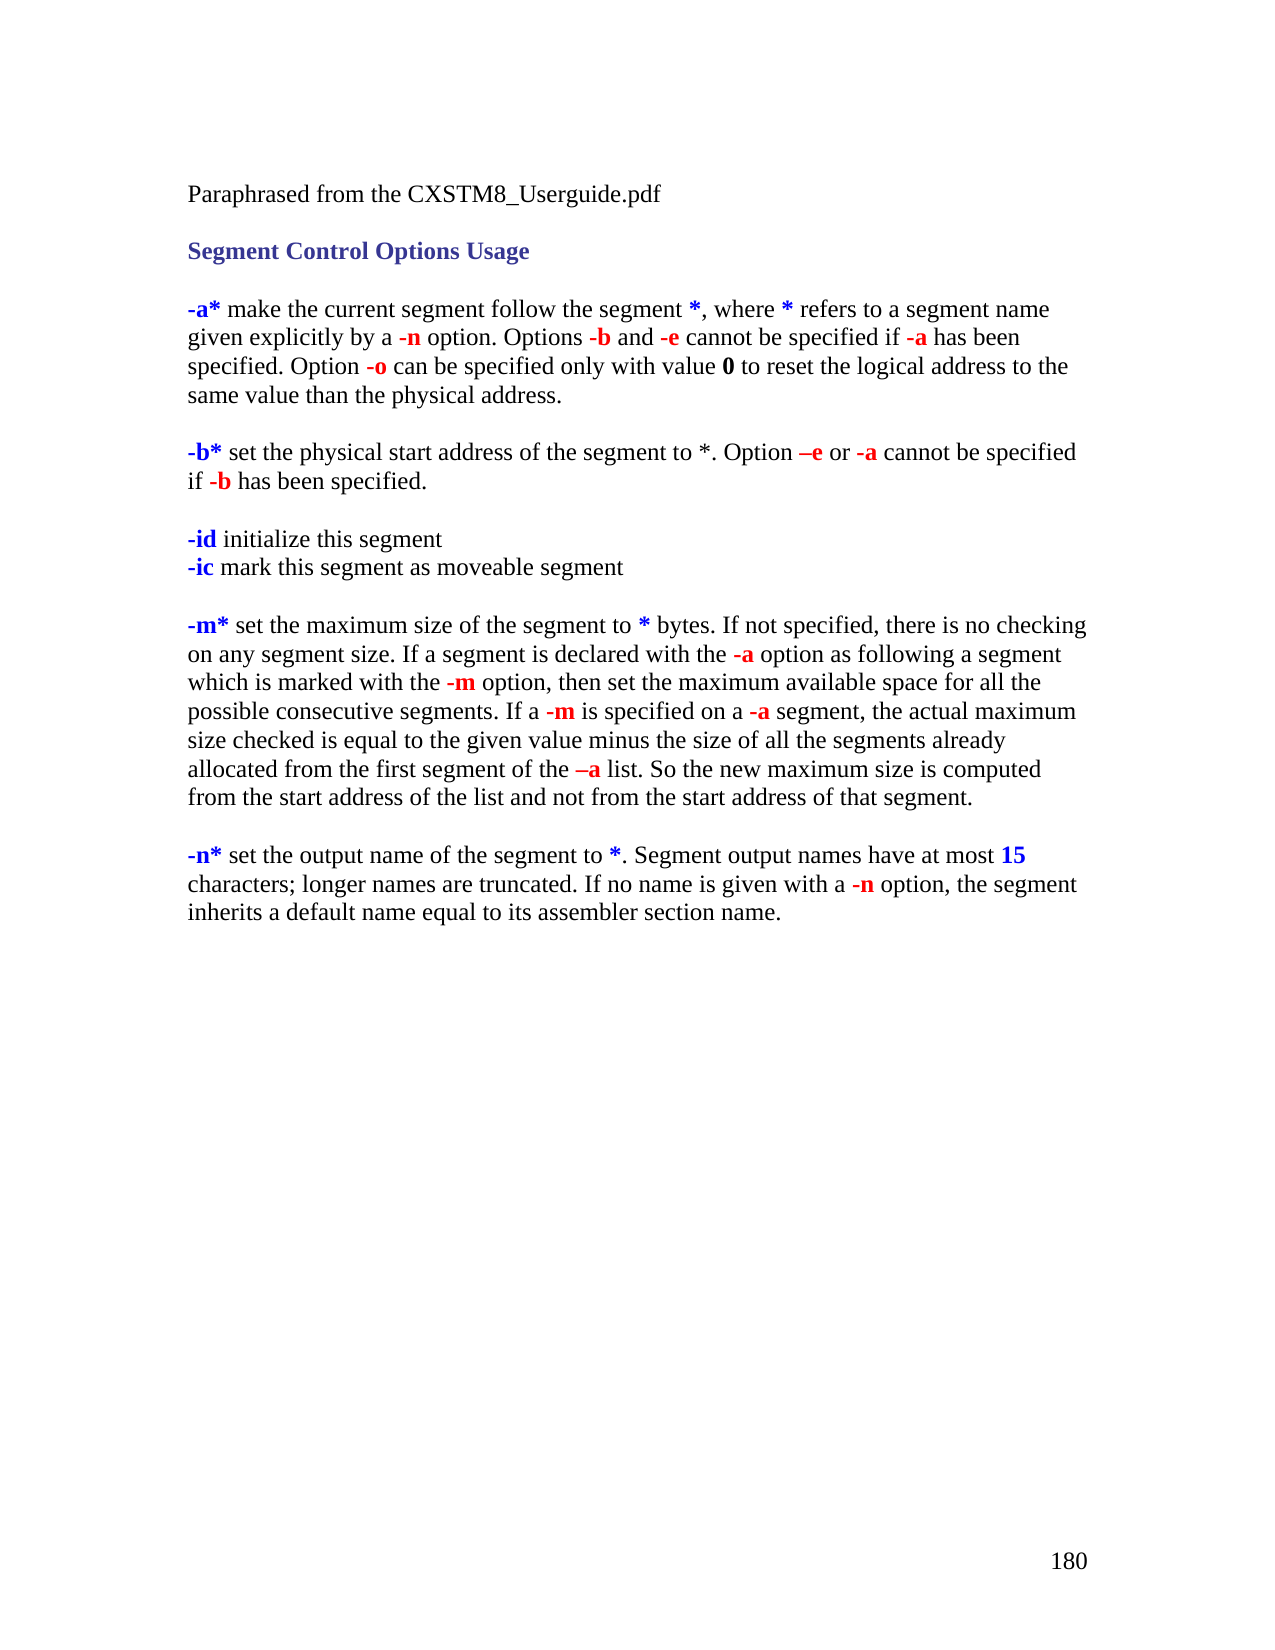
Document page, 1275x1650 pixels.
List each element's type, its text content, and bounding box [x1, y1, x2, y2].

text Option Description [187, 265, 1087, 294]
text -n* set the output name of the segment to *. Segment output names have at most 15 characters; longer names are truncated. If no name is given with a -n option, the segment inherits a default name equal to its assembler section name. [187, 840, 1087, 926]
text -b* set the physical start address of the segment to *. Option –e or -a cannot be specified if -b has been specified. [187, 437, 1087, 495]
text Paraphrased from the CXSTM8_Userguide.pdf [187, 179, 1087, 207]
text Segment Control Options Usage [187, 236, 1087, 265]
text -m* set the maximum size of the segment to * bytes. If not specified, there is no checking on any segment size. If a segment is declared with the -a option as following a segment which is marked with the -m option, then set the maximum available space for all the possible consecutive segments. If a -m is specified on a -a segment, the actual maximum size checked is equal to the given value minus the size of all the segments already allocated from the first segment of the –a list. So the new maximum size is computed from the start address of the list and not from the start address of that segment. [187, 610, 1087, 811]
text -a* make the current segment follow the segment *, where * refers to a segment name given explicitly by a -n option. Options -b and -e cannot be specified if -a has been specified. Option -o can be specified only with value 0 to reset the logical address to the same value than the physical address. [187, 294, 1087, 409]
text -ic mark this segment as moveable segment [187, 552, 1087, 581]
text -id initialize this segment [187, 524, 1087, 552]
